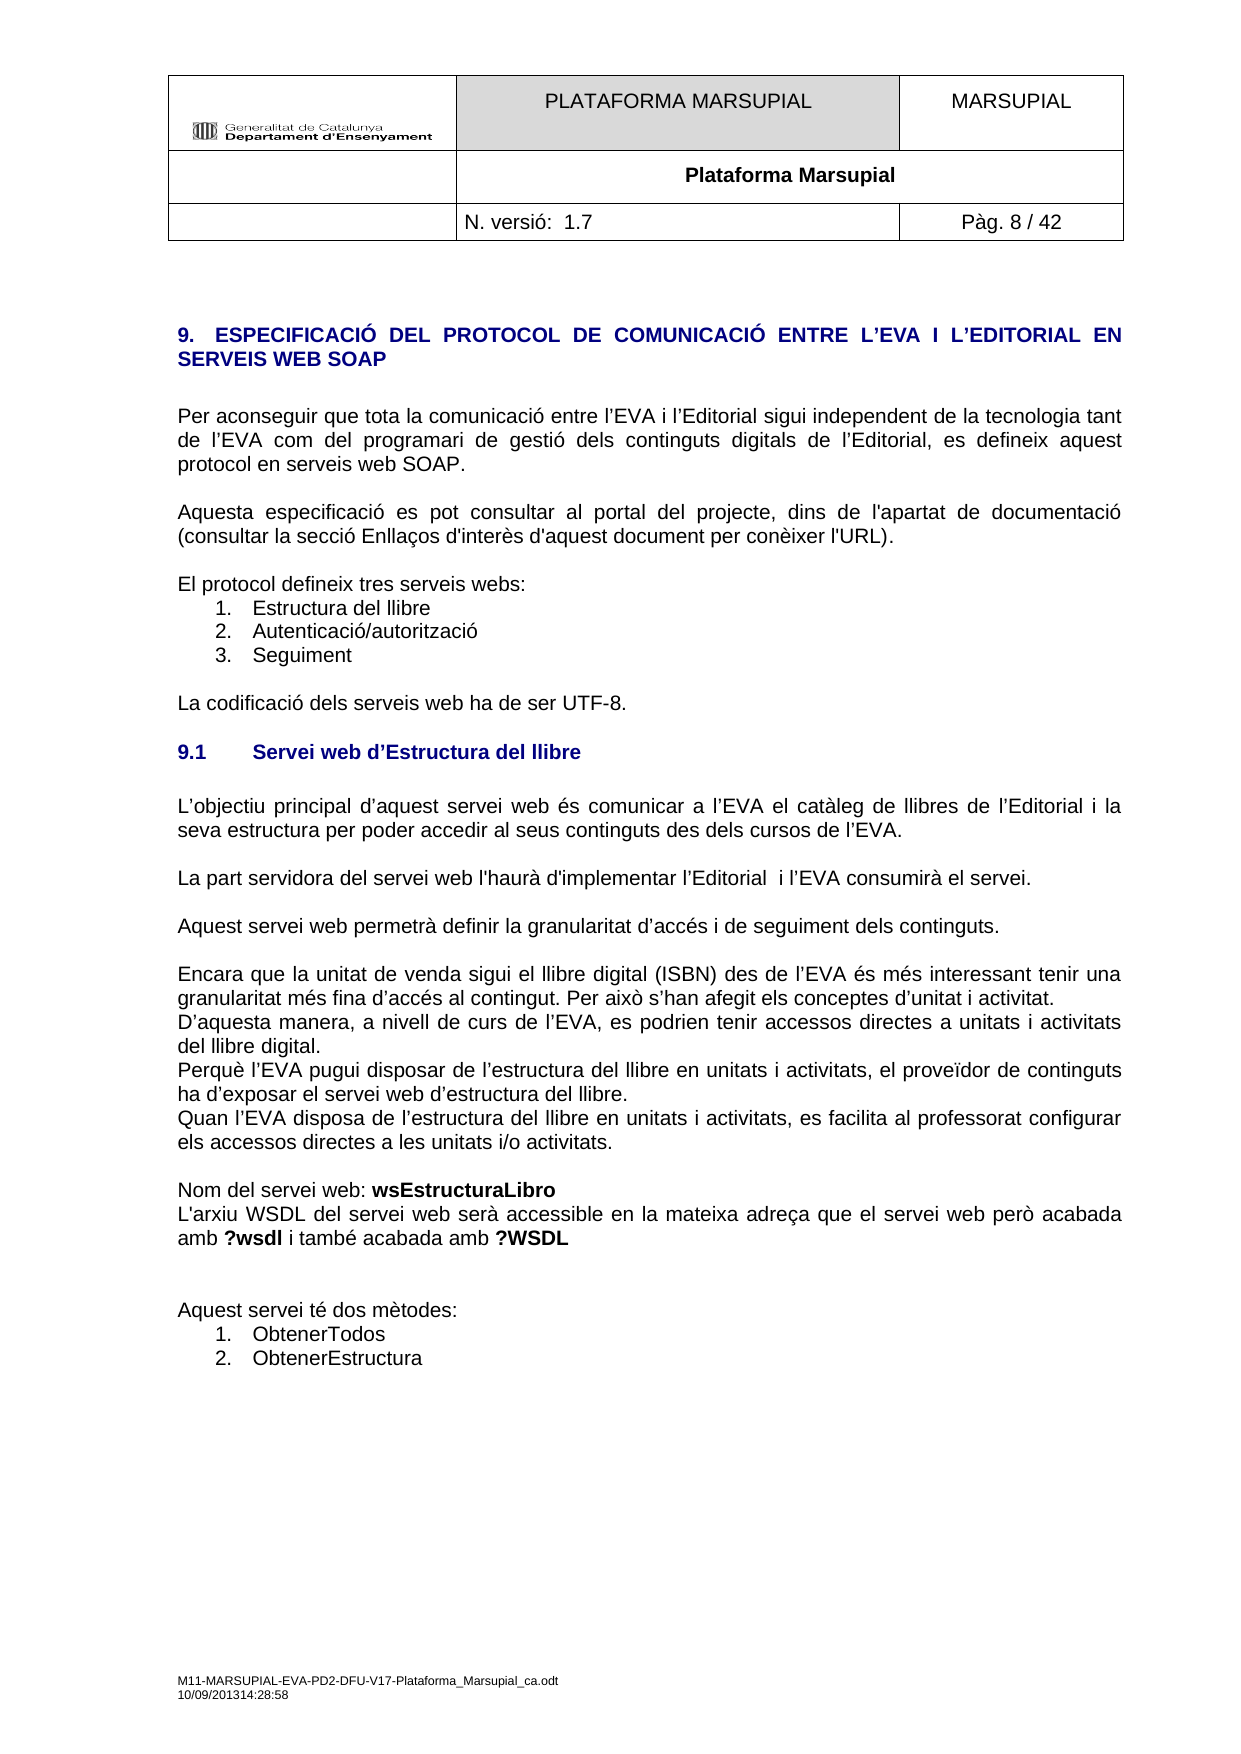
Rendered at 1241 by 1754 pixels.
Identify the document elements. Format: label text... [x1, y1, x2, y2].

text Perquè l’EVA pugui disposar de l’estructura del llibre en unitats i activitats, el proveïdor de continguts ha d’exposar el servei web d’estructura del llibre. [177, 1058, 1122, 1106]
list ObtenerEstructura [215, 1345, 1122, 1369]
text La part servidora del servei web l'haurà d'implementar l’Editorial i l’EVA consumirà el servei. [177, 866, 1122, 890]
text Aquest servei té dos mètodes: [177, 1297, 1122, 1321]
list ObtenerTodos [215, 1321, 1122, 1345]
list Autenticació/autorització [215, 619, 1122, 643]
list Seguiment [215, 643, 1122, 667]
text La codificació dels serveis web ha de ser UTF-8. [177, 691, 1122, 715]
text Per aconseguir que tota la comunicació entre l’EVA i l’Editorial sigui independent de la tecnologia tant de l’EVA com del programari de gestió dels continguts digitals de l’Editorial, es defineix aquest protocol en serveis web SOAP. [177, 404, 1122, 476]
text Quan l’EVA disposa de l’estructura del llibre en unitats i activitats, es facilita al professorat configurar els accessos directes a les unitats i/o activitats. [177, 1106, 1122, 1154]
subtitle ESPECIFICACIÓ DEL PROTOCOL DE COMUNICACIÓ ENTRE L’EVA I L’EDITORIAL EN SERVEIS WEB SOAP [177, 322, 1122, 370]
text Aquesta especificació es pot consultar al portal del projecte, dins de l'apartat de documentació (consultar la secció Enllaços d'interès d'aquest document per conèixer l'URL). [177, 499, 1122, 547]
text L’objectiu principal d’aquest servei web és comunicar a l’EVA el catàleg de llibres de l’Editorial i la seva estructura per poder accedir al seus continguts des dels cursos de l’EVA. [177, 794, 1122, 842]
text Encara que la unitat de venda sigui el llibre digital (ISBN) des de l’EVA és més interessant tenir una granularitat més fina d’accés al contingut. Per això s’han afegit els conceptes d’unitat i activitat. [177, 962, 1122, 1010]
text El protocol defineix tres serveis webs: [177, 571, 1122, 595]
text Aquest servei web permetrà definir la granularitat d’accés i de seguiment dels continguts. [177, 914, 1122, 938]
subtitle Servei web d’Estructura del llibre [177, 740, 1122, 764]
text D’aquesta manera, a nivell de curs de l’EVA, es podrien tenir accessos directes a unitats i activitats del llibre digital. [177, 1010, 1122, 1058]
list Estructura del llibre [215, 595, 1122, 619]
text L'arxiu WSDL del servei web serà accessible en la mateixa adreça que el servei web però acabada amb ?wsdl i també acabada amb ?WSDL [177, 1202, 1122, 1249]
text Nom del servei web: wsEstructuraLibro [177, 1178, 1122, 1202]
